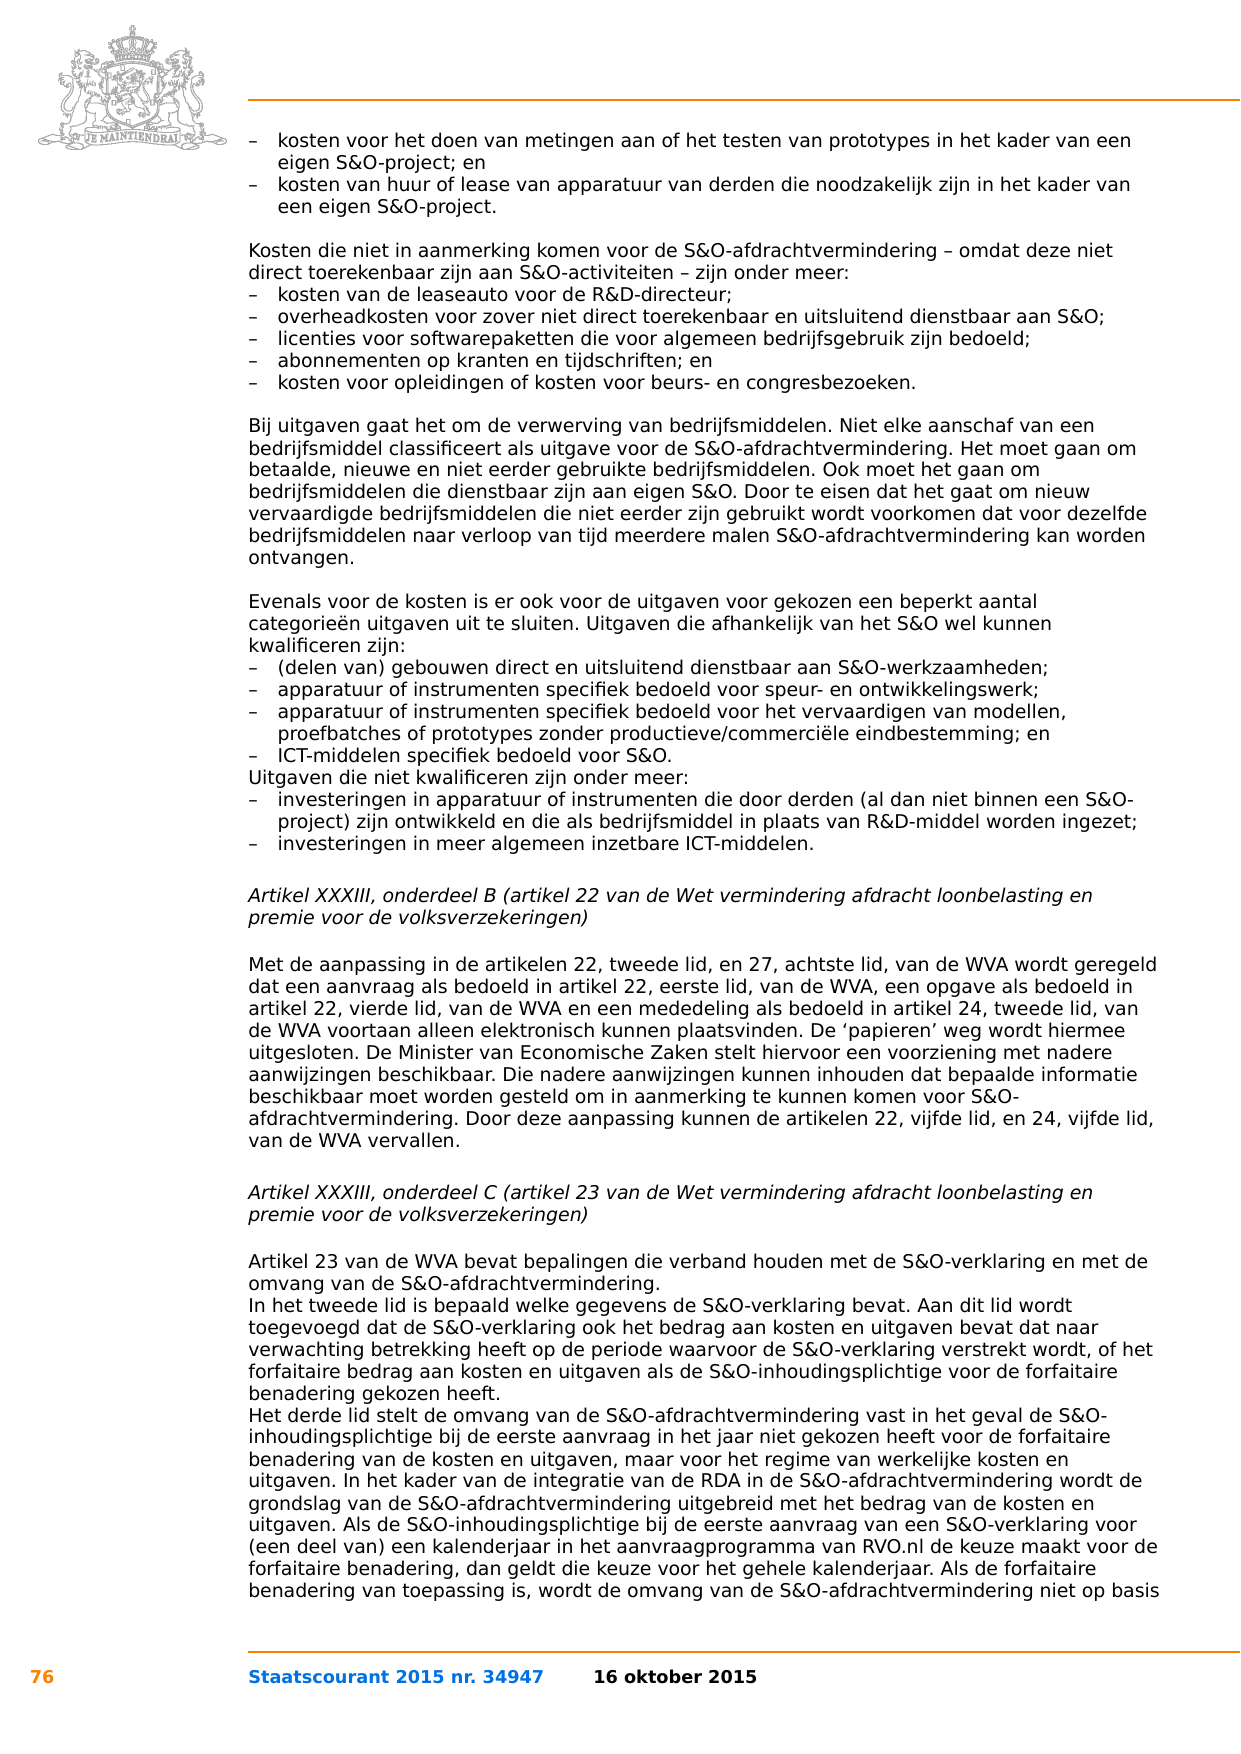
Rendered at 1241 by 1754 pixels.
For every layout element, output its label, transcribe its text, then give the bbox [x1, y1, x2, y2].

text Bij uitgaven gaat het om de verwerving van bedrijfsmiddelen. Niet elke aanschaf van een bedrijfsmiddel classificeert als uitgave voor de S&O-afdrachtvermindering. Het moet gaan om betaalde, nieuwe en niet eerder gebruikte bedrijfsmiddelen. Ook moet het gaan om bedrijfsmiddelen die dienstbaar zijn aan eigen S&O. Door te eisen dat het gaat om nieuw vervaardigde bedrijfsmiddelen die niet eerder zijn gebruikt wordt voorkomen dat voor dezelfde bedrijfsmiddelen naar verloop van tijd meerdere malen S&O-afdrachtvermindering kan worden ontvangen. [248, 415, 1163, 569]
text Kosten die niet in aanmerking komen voor de S&O-afdrachtvermindering – omdat deze niet [248, 240, 1163, 262]
text – licenties voor softwarepaketten die voor algemeen bedrijfsgebruik zijn bedoeld; [248, 328, 1163, 349]
text – ICT-middelen specifiek bedoeld voor S&O. [248, 745, 1163, 767]
text In het tweede lid is bepaald welke gegevens de S&O-verklaring bevat. Aan dit lid wordt toegevoegd dat de S&O-verklaring ook het bedrag aan kosten en uitgaven bevat dat naar verwachting betrekking heeft op de periode waarvoor de S&O-verklaring verstrekt wordt, of het forfaitaire bedrag aan kosten en uitgaven als de S&O-inhoudingsplichtige voor de forfaitaire benadering gekozen heeft. [248, 1294, 1163, 1404]
text Uitgaven die niet kwalificeren zijn onder meer: [248, 767, 1163, 789]
text – investeringen in apparatuur of instrumenten die door derden (al dan niet binnen een S&O-project) zijn ontwikkeld en die als bedrijfsmiddel in plaats van R&D-middel worden ingezet; [248, 789, 1163, 833]
text Artikel 23 van de WVA bevat bepalingen die verband houden met de S&O-verklaring en met de omvang van de S&O-afdrachtvermindering. [248, 1251, 1163, 1294]
text – kosten voor het doen van metingen aan of het testen van prototypes in het kader van een eigen S&O-project; en [248, 130, 1163, 174]
text categorieën uitgaven uit te sluiten. Uitgaven die afhankelijk van het S&O wel kunnen kwalificeren zijn: [248, 613, 1163, 657]
text – apparatuur of instrumenten specifiek bedoeld voor het vervaardigen van modellen, proefbatches of prototypes zonder productieve/commerciële eindbestemming; en [248, 701, 1163, 745]
text – kosten van huur of lease van apparatuur van derden die noodzakelijk zijn in het kader van een eigen S&O-project. [248, 174, 1163, 218]
text – overheadkosten voor zover niet direct toerekenbaar en uitsluitend dienstbaar aan S&O; [248, 306, 1163, 328]
subtitle Artikel XXXIII, onderdeel C (artikel 23 van de Wet vermindering afdracht loonbelasting en premie voor de volksverzekeringen) [248, 1182, 1163, 1226]
text direct toerekenbaar zijn aan S&O-activiteiten – zijn onder meer: [248, 262, 1163, 284]
subtitle Artikel XXXIII, onderdeel B (artikel 22 van de Wet vermindering afdracht loonbelasting en premie voor de volksverzekeringen) [248, 885, 1163, 929]
text – apparatuur of instrumenten specifiek bedoeld voor speur- en ontwikkelingswerk; [248, 679, 1163, 701]
picture [38, 25, 227, 150]
text Met de aanpassing in de artikelen 22, tweede lid, en 27, achtste lid, van de WVA wordt geregeld dat een aanvraag als bedoeld in artikel 22, eerste lid, van de WVA, een opgave als bedoeld in artikel 22, vierde lid, van de WVA en een mededeling als bedoeld in artikel 24, tweede lid, van de WVA voortaan alleen elektronisch kunnen plaatsvinden. De ‘papieren’ weg wordt hiermee uitgesloten. De Minister van Economische Zaken stelt hiervoor een voorziening met nadere aanwijzingen beschikbaar. Die nadere aanwijzingen kunnen inhouden dat bepaalde informatie beschikbaar moet worden gesteld om in aanmerking te kunnen komen voor S&O-afdrachtvermindering. Door deze aanpassing kunnen de artikelen 22, vijfde lid, en 24, vijfde lid, van de WVA vervallen. [248, 954, 1163, 1152]
text – kosten van de leaseauto voor de R&D-directeur; [248, 284, 1163, 306]
text – (delen van) gebouwen direct en uitsluitend dienstbaar aan S&O-werkzaamheden; [248, 657, 1163, 679]
text Evenals voor de kosten is er ook voor de uitgaven voor gekozen een beperkt aantal [248, 591, 1163, 613]
text – investeringen in meer algemeen inzetbare ICT-middelen. [248, 833, 1163, 855]
text – kosten voor opleidingen of kosten voor beurs- en congresbezoeken. [248, 372, 1163, 393]
text Het derde lid stelt de omvang van de S&O-afdrachtvermindering vast in het geval de S&O-inhoudingsplichtige bij de eerste aanvraag in het jaar niet gekozen heeft voor de forfaitaire benadering van de kosten en uitgaven, maar voor het regime van werkelijke kosten en uitgaven. In het kader van de integratie van de RDA in de S&O-afdrachtvermindering wordt de grondslag van de S&O-afdrachtvermindering uitgebreid met het bedrag van de kosten en uitgaven. Als de S&O-inhoudingsplichtige bij de eerste aanvraag van een S&O-verklaring voor (een deel van) een kalenderjaar in het aanvraagprogramma van RVO.nl de keuze maakt voor de forfaitaire benadering, dan geldt die keuze voor het gehele kalenderjaar. Als de forfaitaire benadering van toepassing is, wordt de omvang van de S&O-afdrachtvermindering niet op basis [248, 1404, 1163, 1602]
text – abonnementen op kranten en tijdschriften; en [248, 349, 1163, 372]
